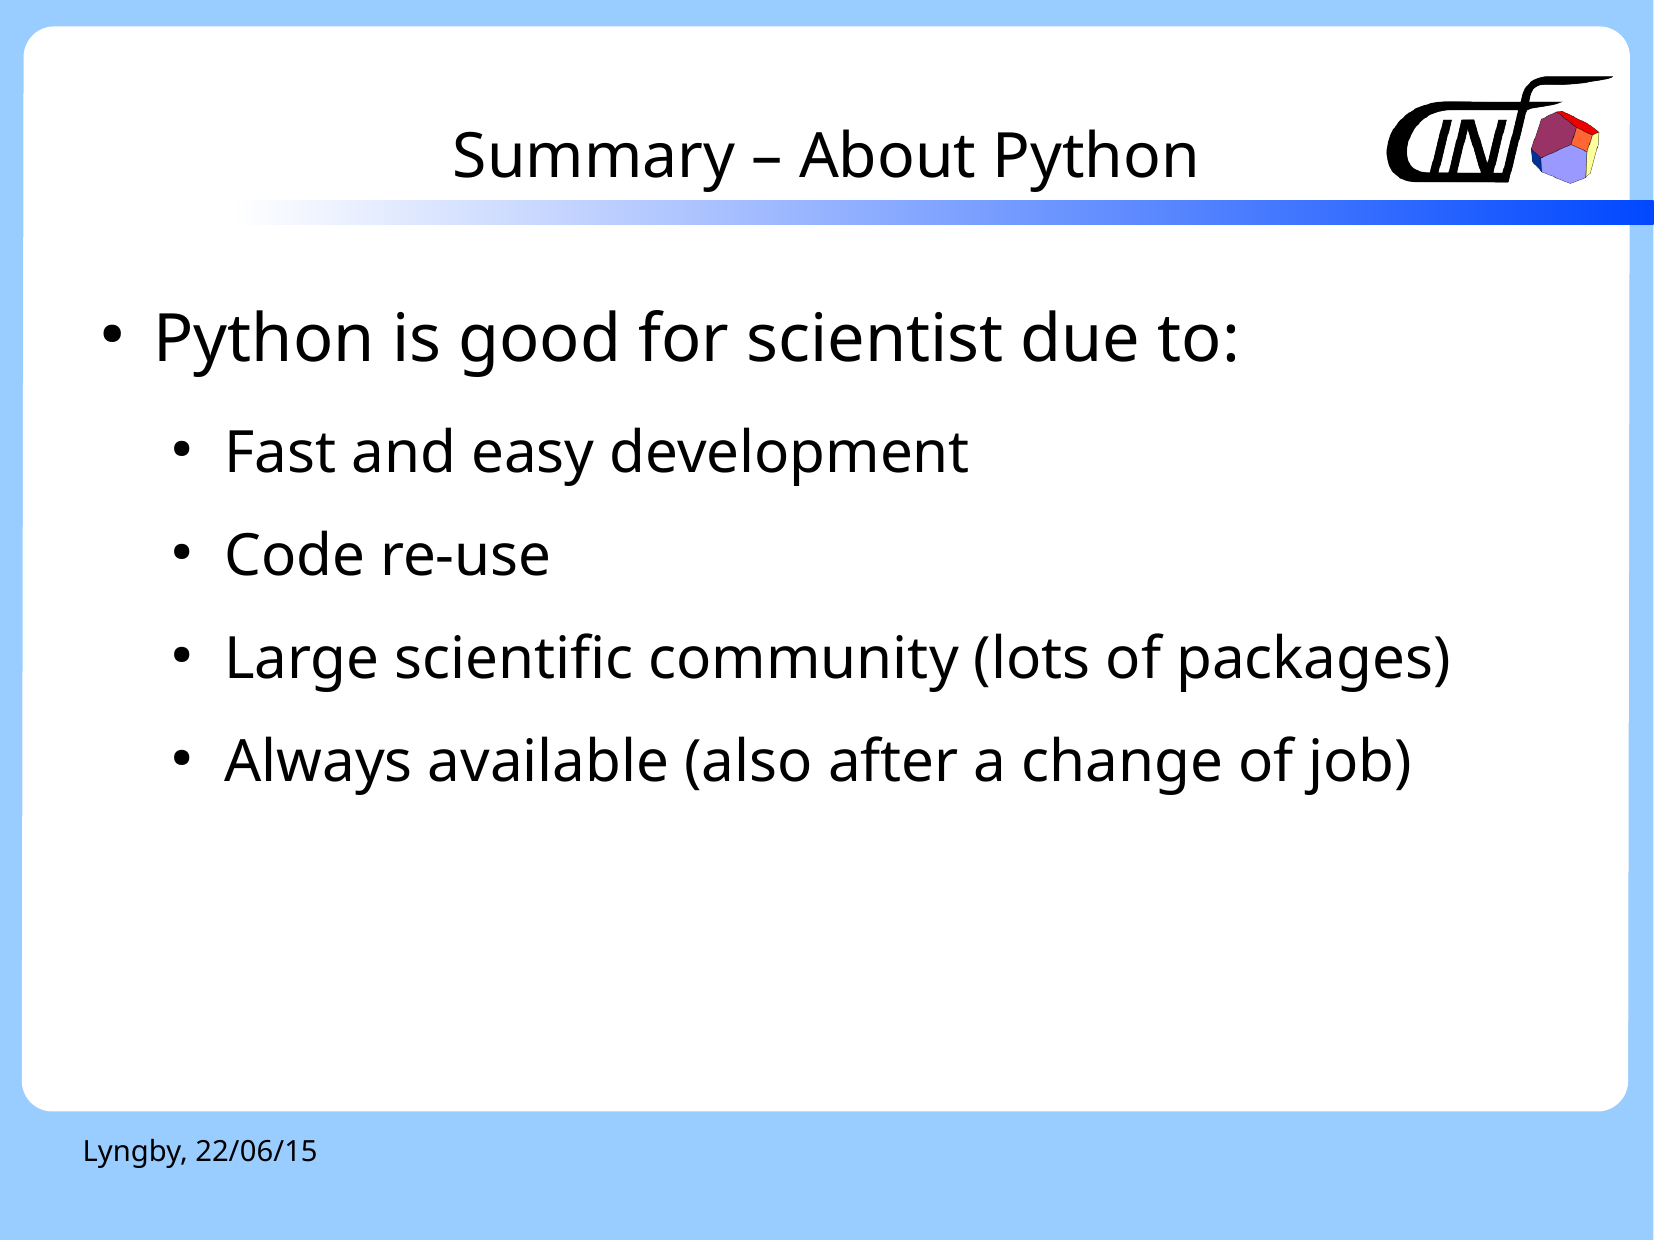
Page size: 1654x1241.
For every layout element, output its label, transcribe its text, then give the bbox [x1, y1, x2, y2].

list Python is good for scientist due to: Fast and easy development Code re-use Large scientific community (lots of packages) Always available (also after a change of job) [82, 290, 1571, 1168]
title Summary – About Python [82, 49, 1571, 257]
picture [1571, 76, 1613, 184]
